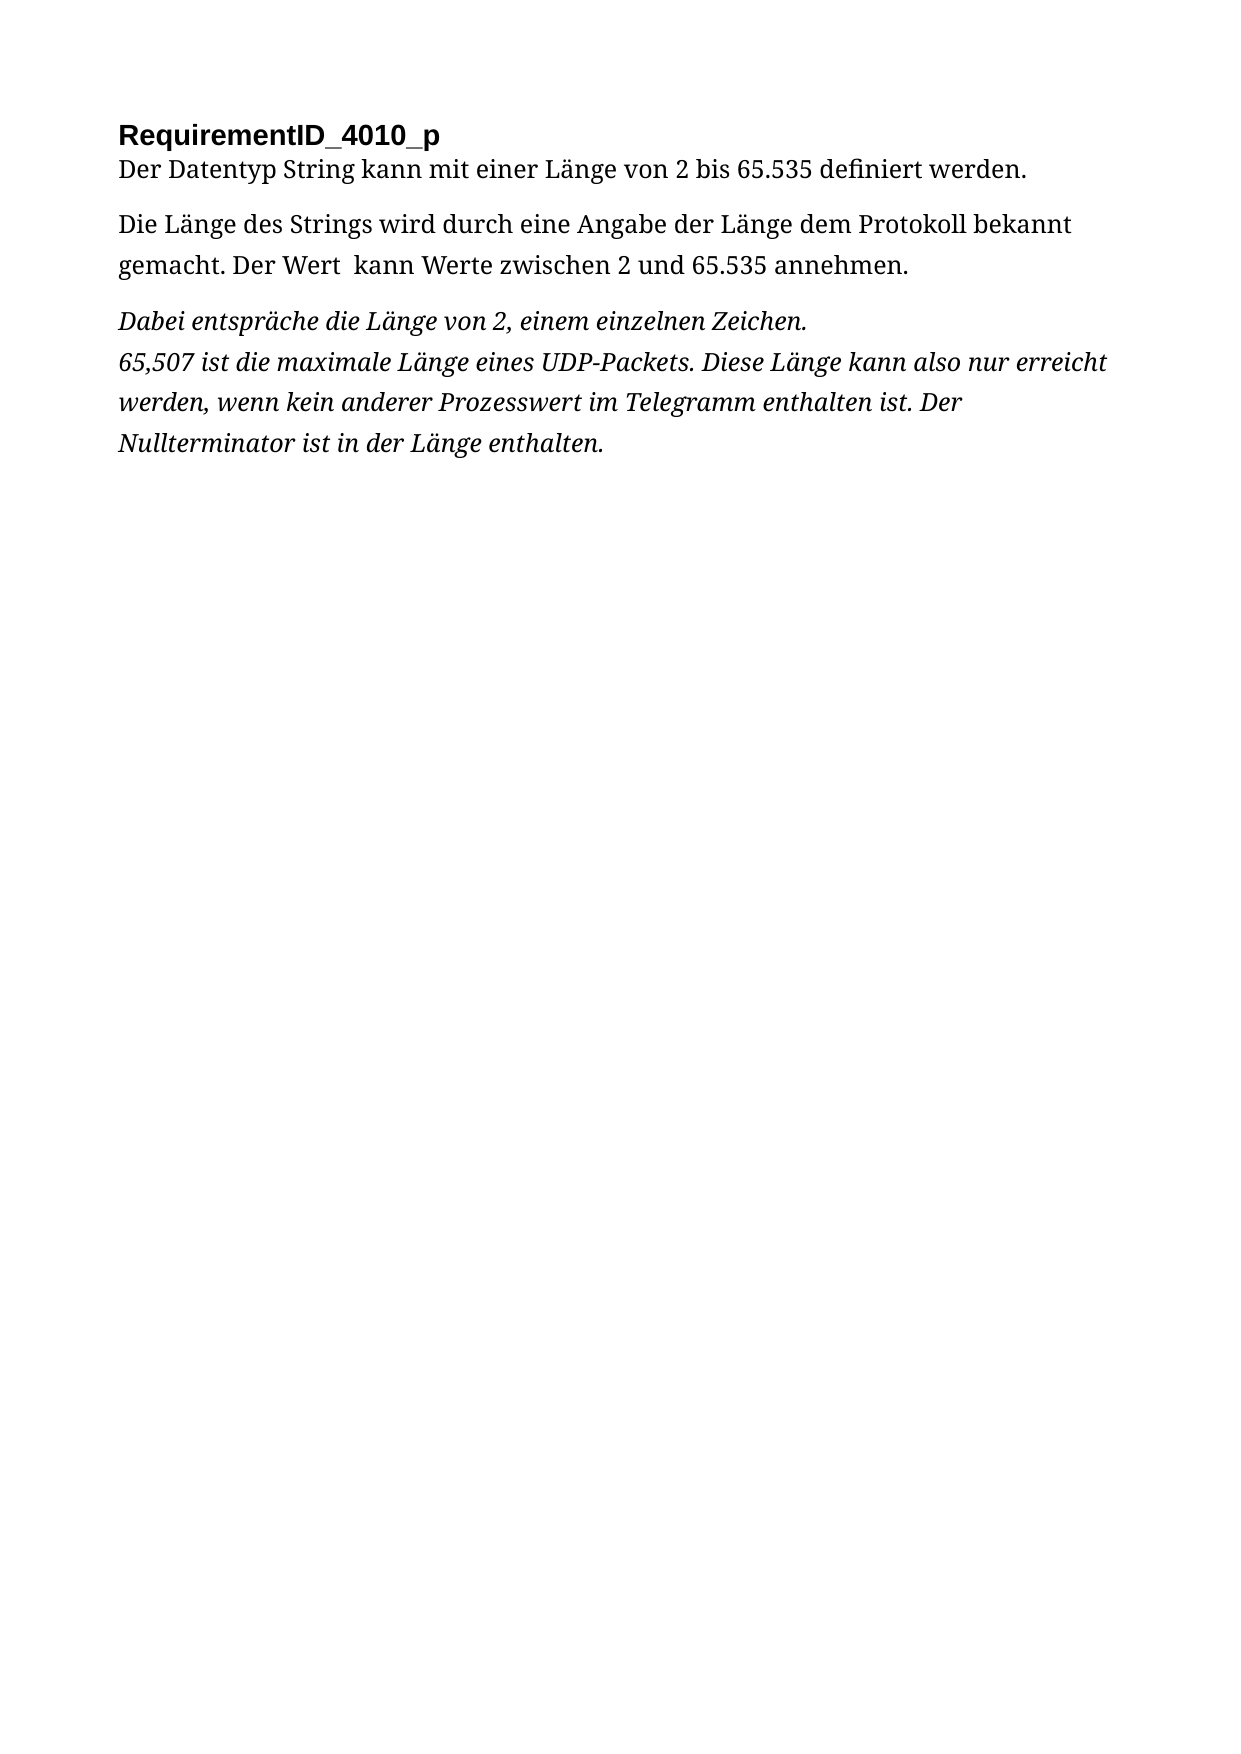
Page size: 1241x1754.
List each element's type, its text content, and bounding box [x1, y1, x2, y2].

subtitle RequirementID_4010_p [118, 118, 1122, 152]
text Dabei entspräche die Länge von 2, einem einzelnen Zeichen. 65,507 ist die maximale Länge eines UDP-Packets. Diese Länge kann also nur erreicht werden, wenn kein anderer Prozesswert im Telegramm enthalten ist. Der Nullterminator ist in der Länge enthalten. [118, 303, 1122, 460]
text Die Länge des Strings wird durch eine Angabe der Länge dem Protokoll bekannt gemacht. Der Wert kann Werte zwischen 2 und 65.535 annehmen. [118, 207, 1122, 282]
text Der Datentyp String kann mit einer Länge von 2 bis 65.535 definiert werden. [118, 152, 1122, 186]
